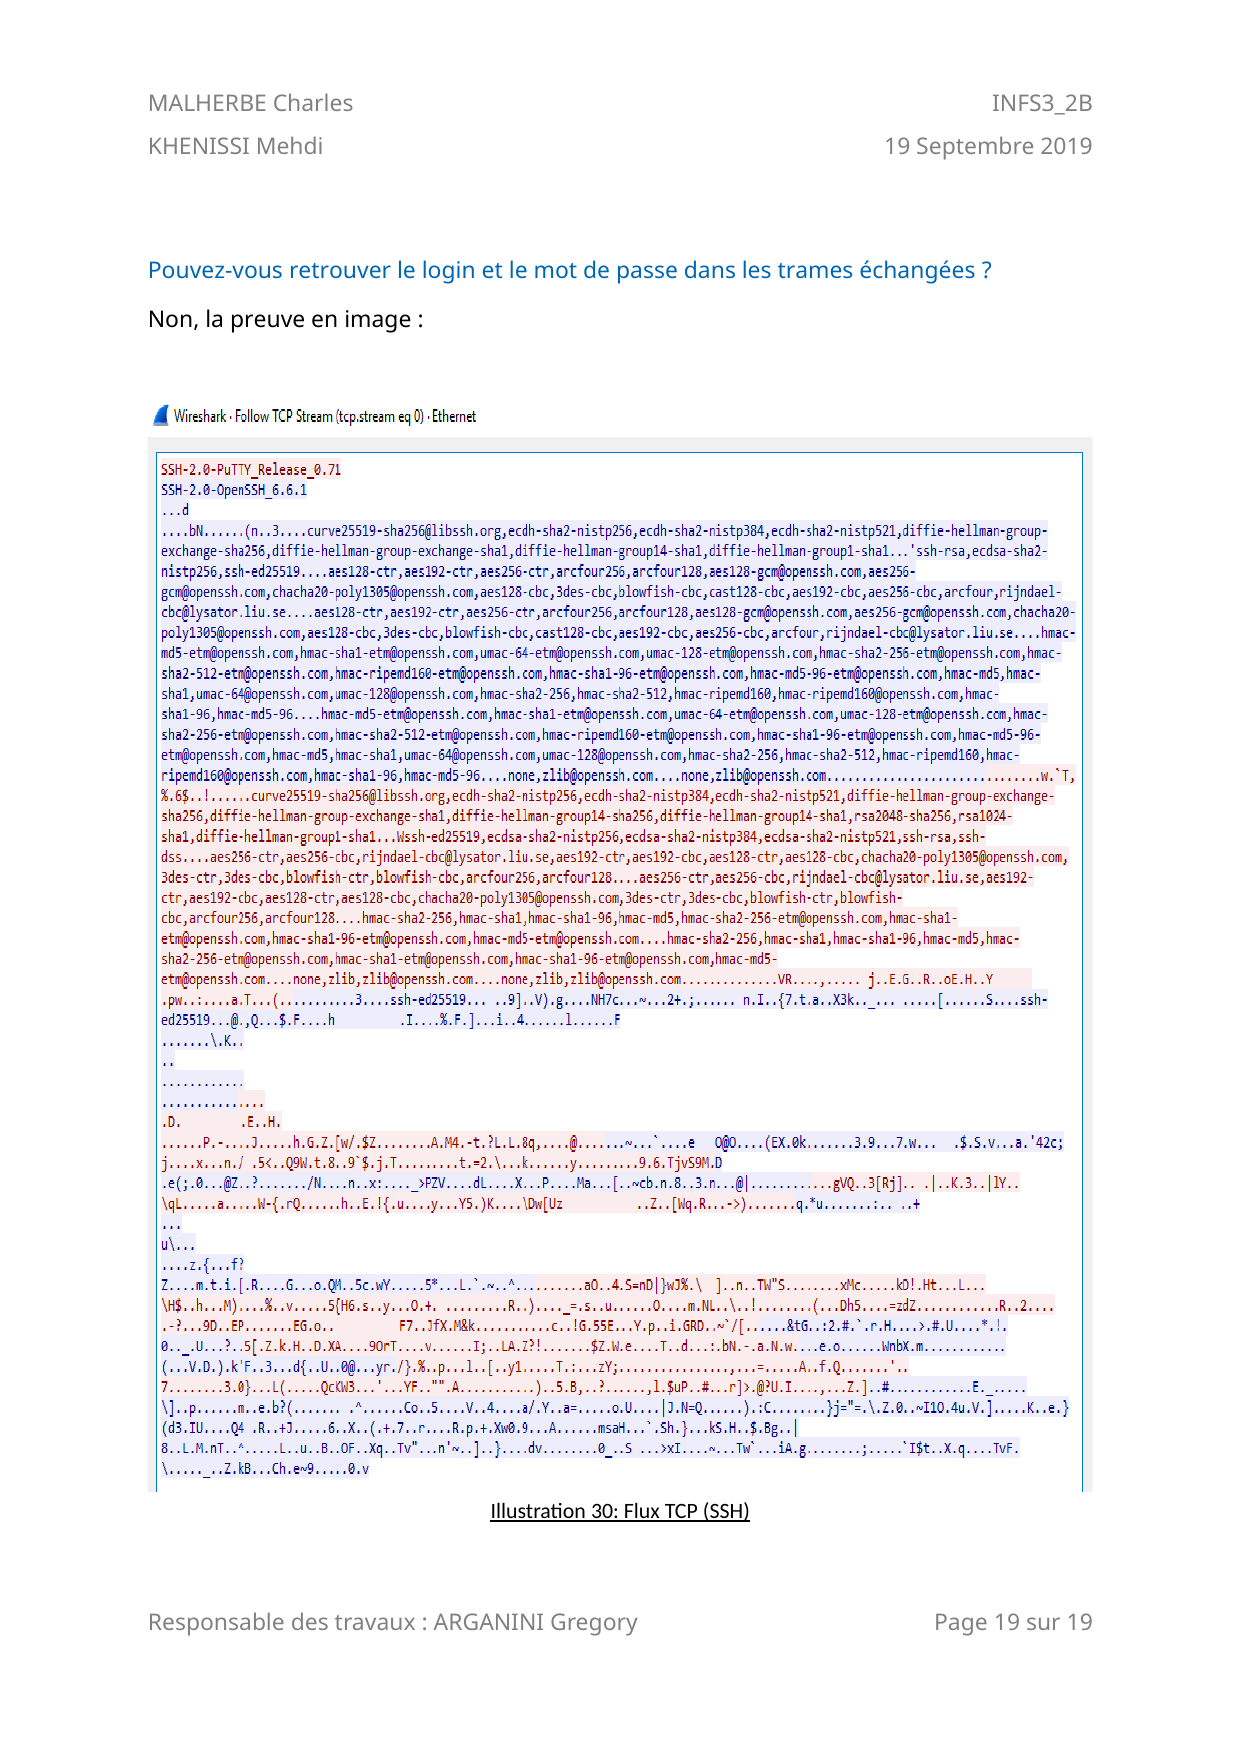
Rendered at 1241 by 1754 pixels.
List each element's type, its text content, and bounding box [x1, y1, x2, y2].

text Non, la preuve en image : [148, 303, 1093, 334]
text Illustration 30: Flux TCP (SSH) [148, 1492, 1093, 1524]
picture [147, 396, 1093, 1492]
text Pouvez-vous retrouver le login et le mot de passe dans les trames échangées ? [148, 254, 1093, 285]
